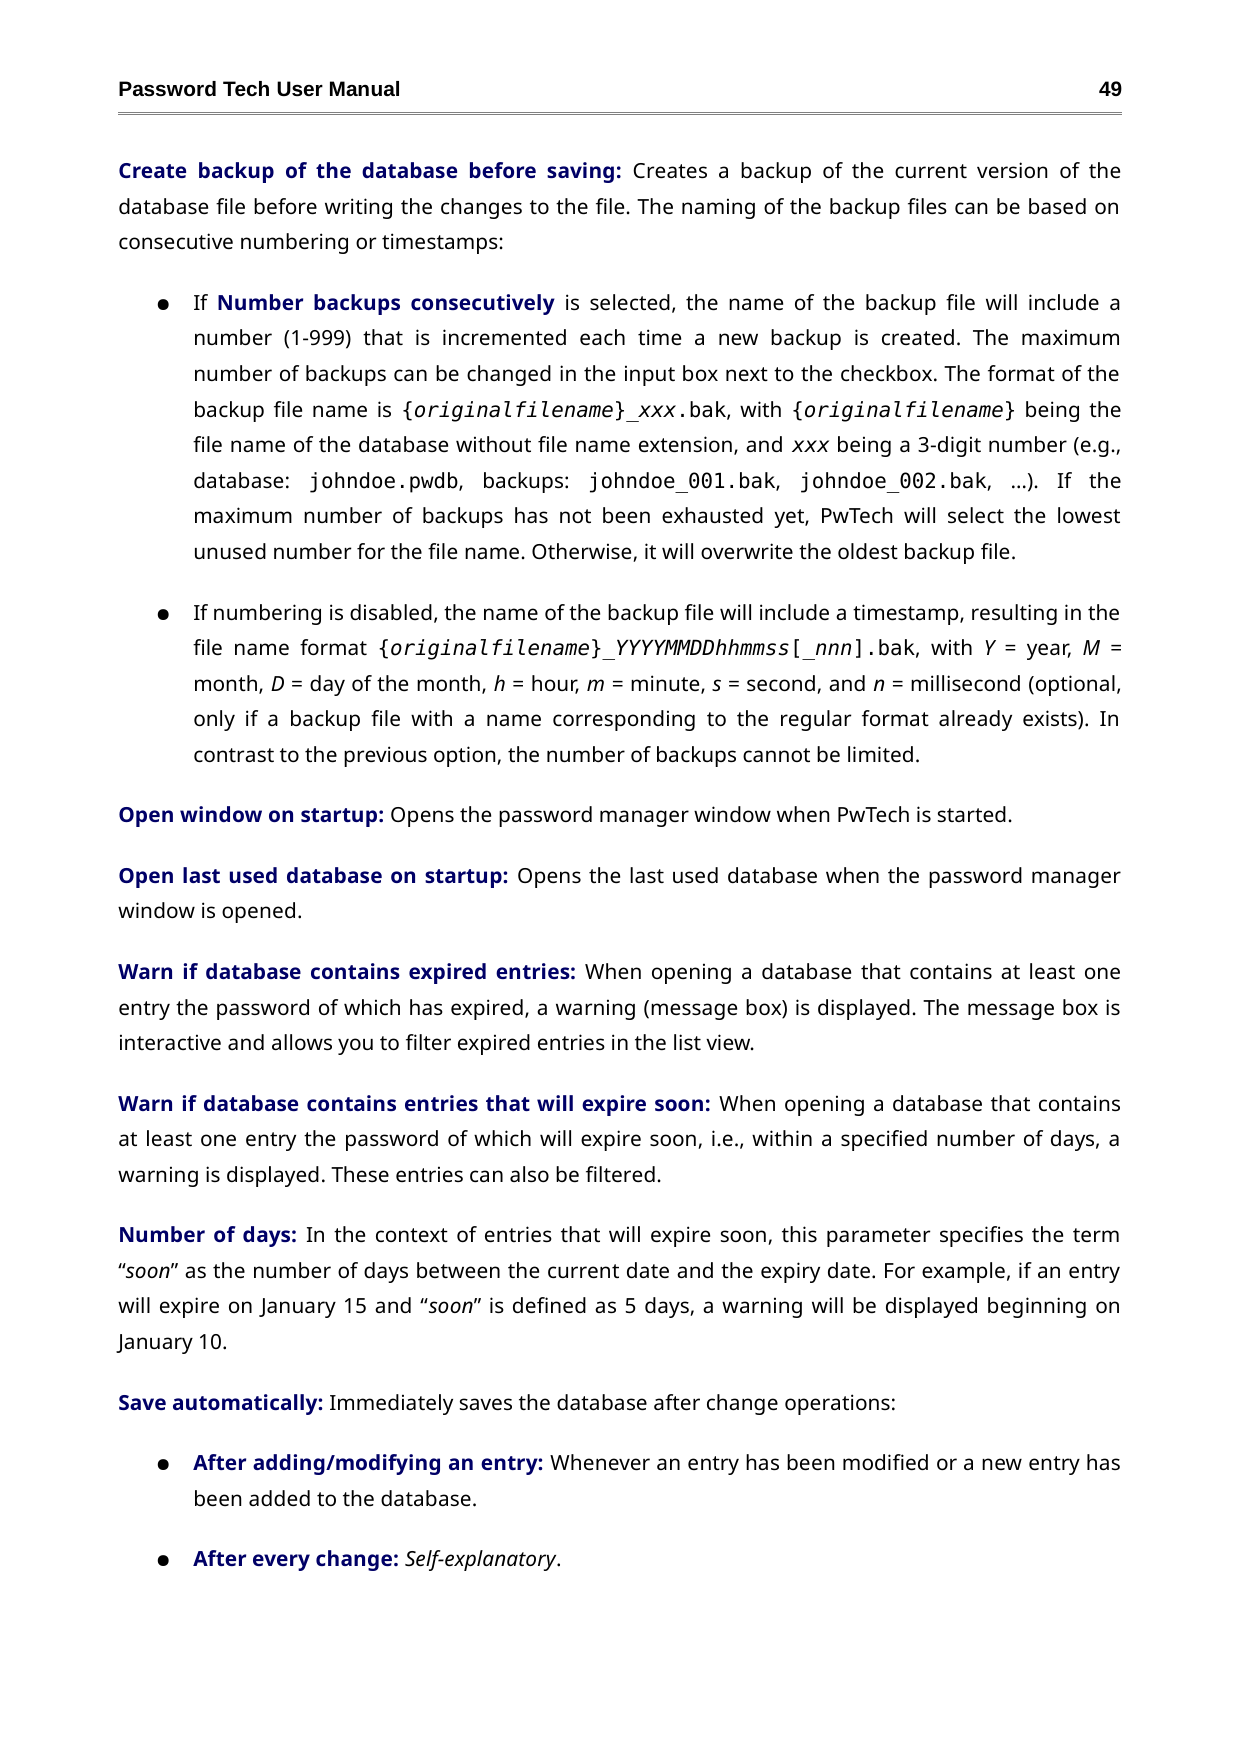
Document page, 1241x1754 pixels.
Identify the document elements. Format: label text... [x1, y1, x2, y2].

text Open window on startup: Opens the password manager window when PwTech is started. [118, 800, 1122, 829]
text Warn if database contains expired entries: When opening a database that contains at least one entry the password of which has expired, a warning (message box) is displayed. The message box is interactive and allows you to filter expired entries in the list view. [118, 957, 1122, 1057]
list After adding/modifying an entry: Whenever an entry has been modified or a new entry has been added to the database. [156, 1448, 1122, 1512]
text Open last used database on startup: Opens the last used database when the password manager window is opened. [118, 861, 1122, 925]
text Create backup of the database before saving: Creates a backup of the current version of the database file before writing the changes to the file. The naming of the backup files can be based on consecutive numbering or timestamps: [118, 156, 1122, 256]
list After every change: Self-explanatory. [156, 1544, 1122, 1572]
text Save automatically: Immediately saves the database after change operations: [118, 1387, 1122, 1416]
text Warn if database contains entries that will expire soon: When opening a database that contains at least one entry the password of which will expire soon, i.e., within a specified number of days, a warning is displayed. These entries can also be filtered. [118, 1088, 1122, 1188]
list If numbering is disabled, the name of the backup file will include a timestamp, resulting in the file name format {originalfilename}_YYYYMMDDhhmmss[_nnn].bak, with Y = year, M = month, D = day of the month, h = hour, m = minute, s = second, and n = millisecond (optional, only if a backup file with a name corresponding to the regular format already exists). In contrast to the previous option, the number of backups cannot be limited. [156, 597, 1122, 768]
text Number of days: In the context of entries that will expire soon, this parameter specifies the term “soon” as the number of days between the current date and the expiry date. For example, if an entry will expire on January 15 and “soon” is defined as 5 days, a warning will be displayed beginning on January 10. [118, 1220, 1122, 1356]
list If Number backups consecutively is selected, the name of the backup file will include a number (1-999) that is incremented each time a new backup is created. The maximum number of backups can be changed in the input box next to the checkbox. The format of the backup file name is {originalfilename}_xxx.bak, with {originalfilename} being the file name of the database without file name extension, and xxx being a 3-digit number (e.g., database: johndoe.pwdb, backups: johndoe_001.bak, johndoe_002.bak, …). If the maximum number of backups has not been exhausted yet, PwTech will select the lowest unused number for the file name. Otherwise, it will overwrite the oldest backup file. [156, 288, 1122, 566]
